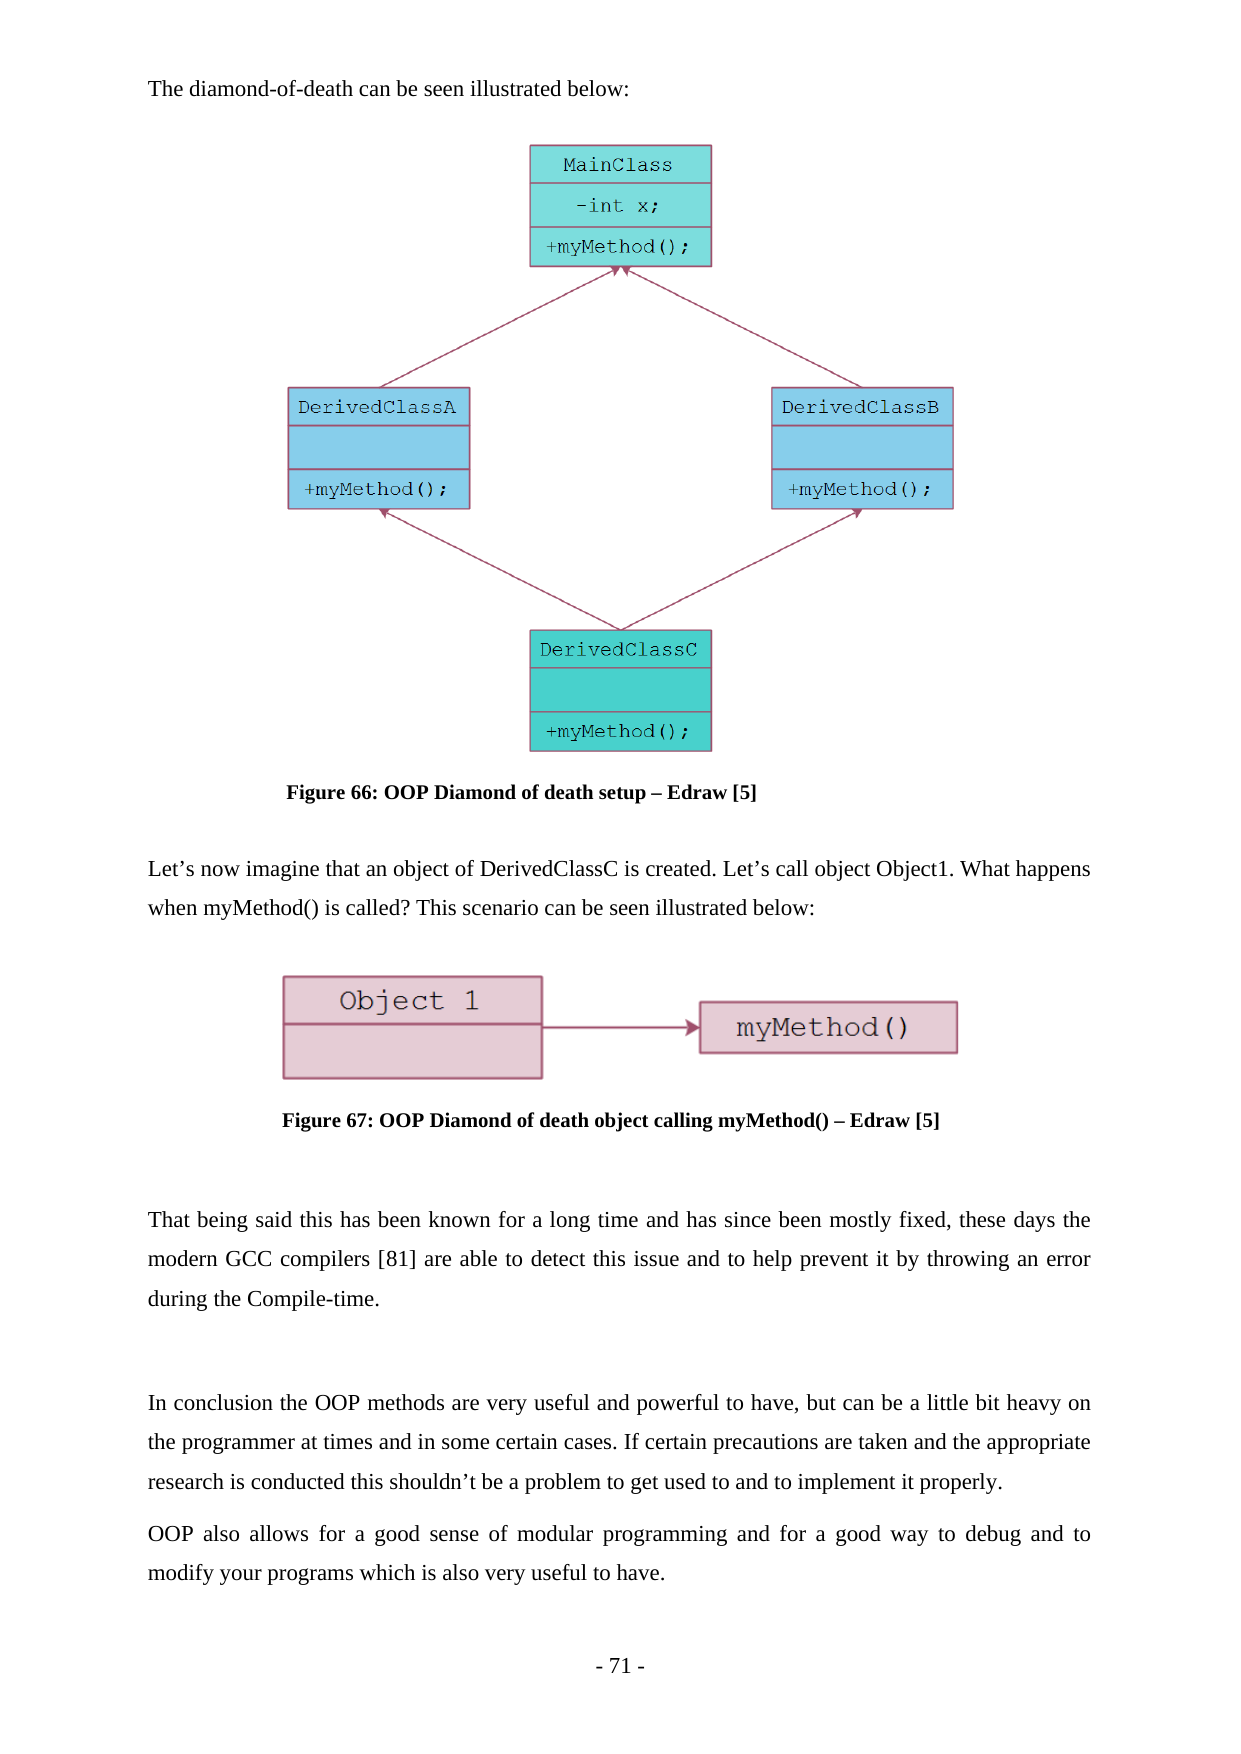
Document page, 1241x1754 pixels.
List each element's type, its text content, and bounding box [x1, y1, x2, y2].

picture [281, 974, 959, 1080]
text Figure 66: OOP Diamond of death setup – Edraw [5] [286, 752, 954, 804]
text Let’s now imagine that an object of DerivedClassC is created. Let’s call object Object1. What happens when myMethod() is called? This scenario can be seen illustrated below: [148, 855, 1092, 921]
text Figure 67: OOP Diamond of death object calling myMethod() – Edraw [5] [282, 1080, 958, 1132]
text That being said this has been known for a long time and has since been mostly fixed, these days the modern GCC compilers [81] are able to detect this issue and to help prevent it by throwing an error during the Compile-time. [148, 1206, 1092, 1311]
text In conclusion the OOP methods are very useful and powerful to have, but can be a little bit heavy on the programmer at times and in some certain cases. If certain precautions are taken and the appropriate research is conducted this shouldn’t be a problem to get used to and to implement it properly. [148, 1389, 1092, 1494]
text The diamond-of-death can be seen illustrated below: [148, 75, 1092, 101]
text OOP also allows for a good sense of modular programming and for a good way to debug and to modify your programs which is also very useful to have. [148, 1520, 1092, 1586]
picture [286, 144, 954, 752]
